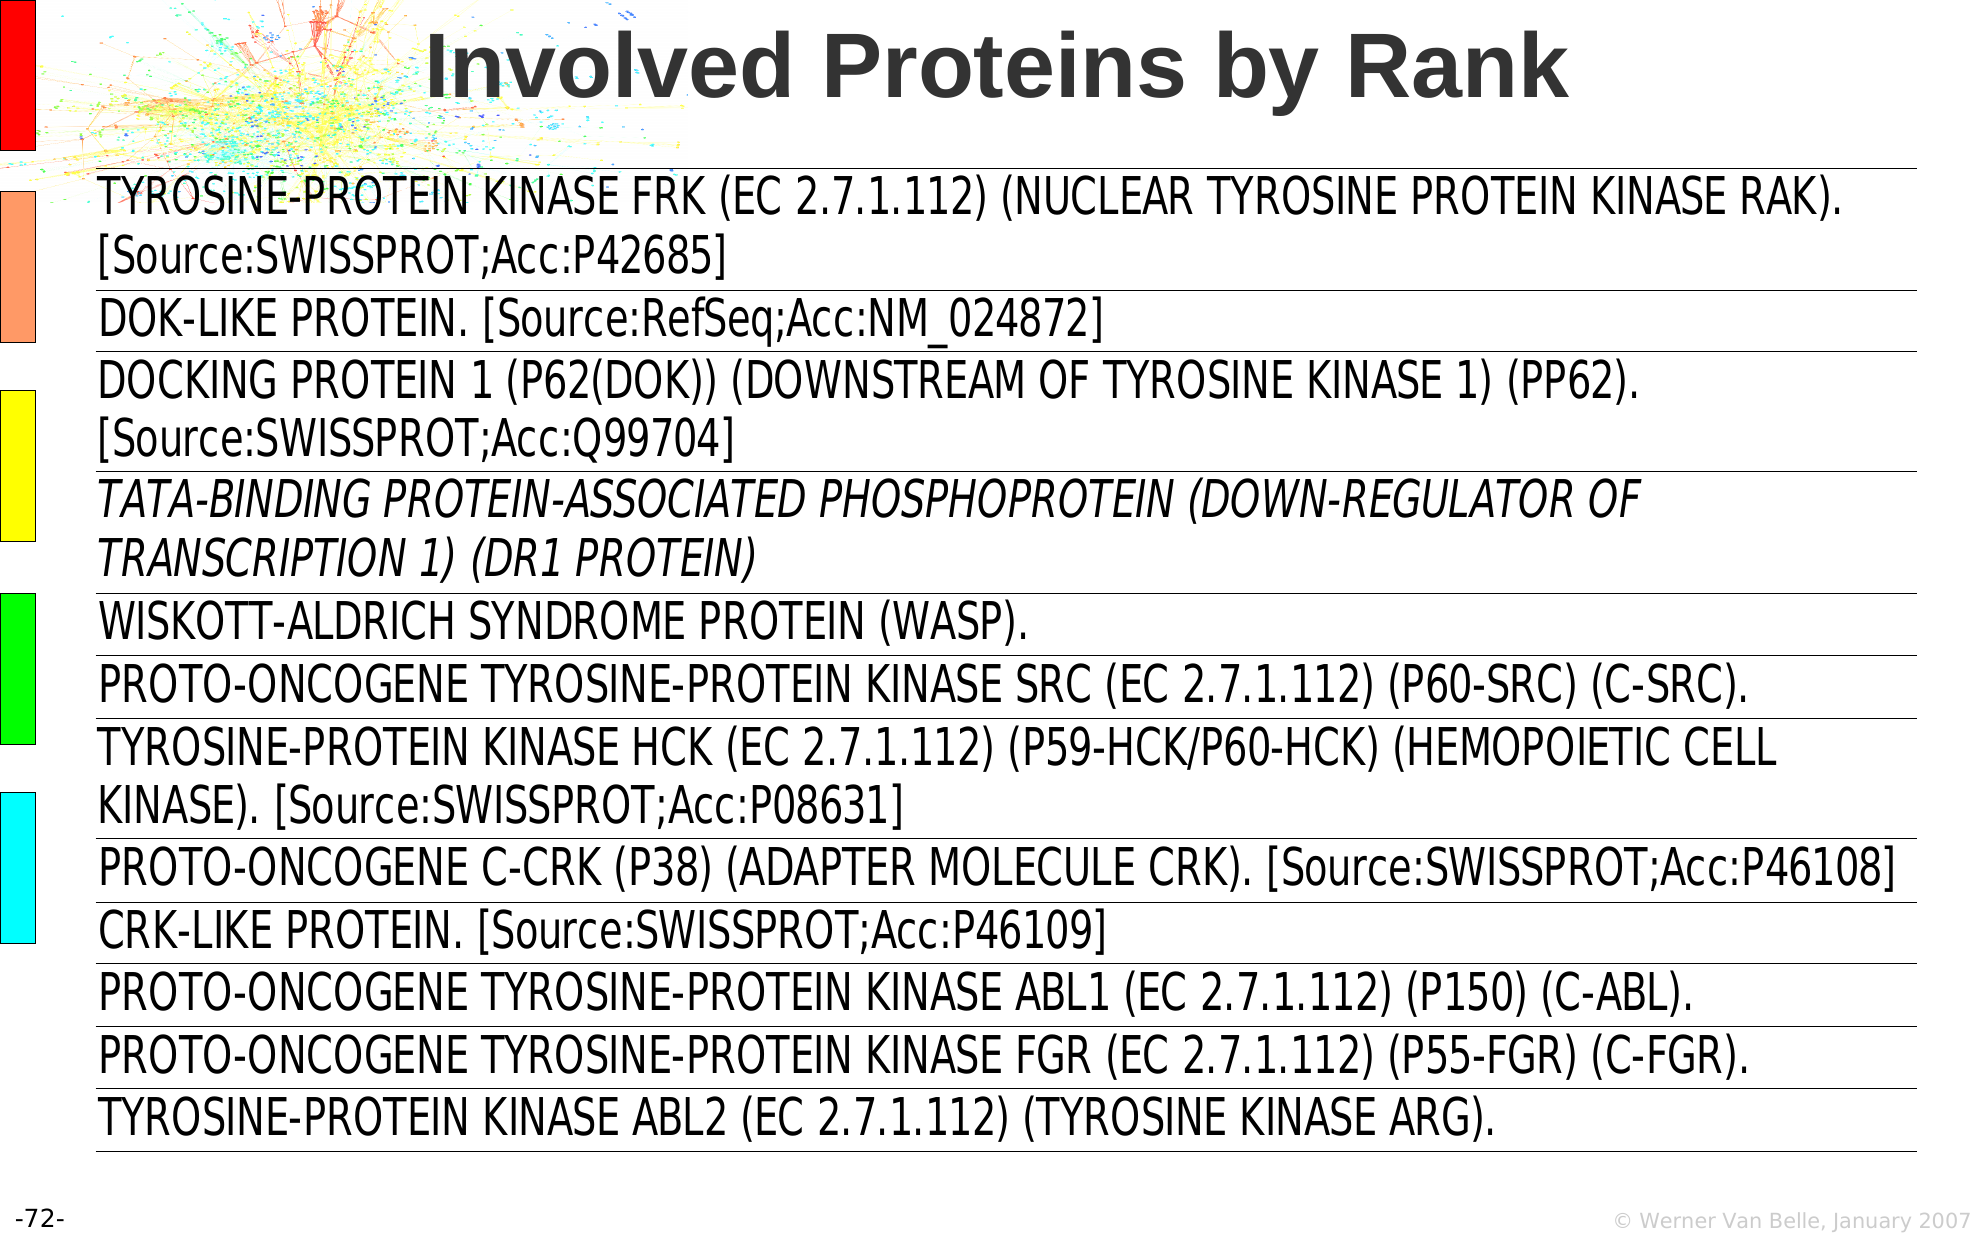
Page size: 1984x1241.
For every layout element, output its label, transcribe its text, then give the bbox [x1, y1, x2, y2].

title Involved Proteins by Rank [150, 0, 1845, 133]
chart [95, 165, 1920, 1154]
title Gene Expression [0, 0, 688, 203]
